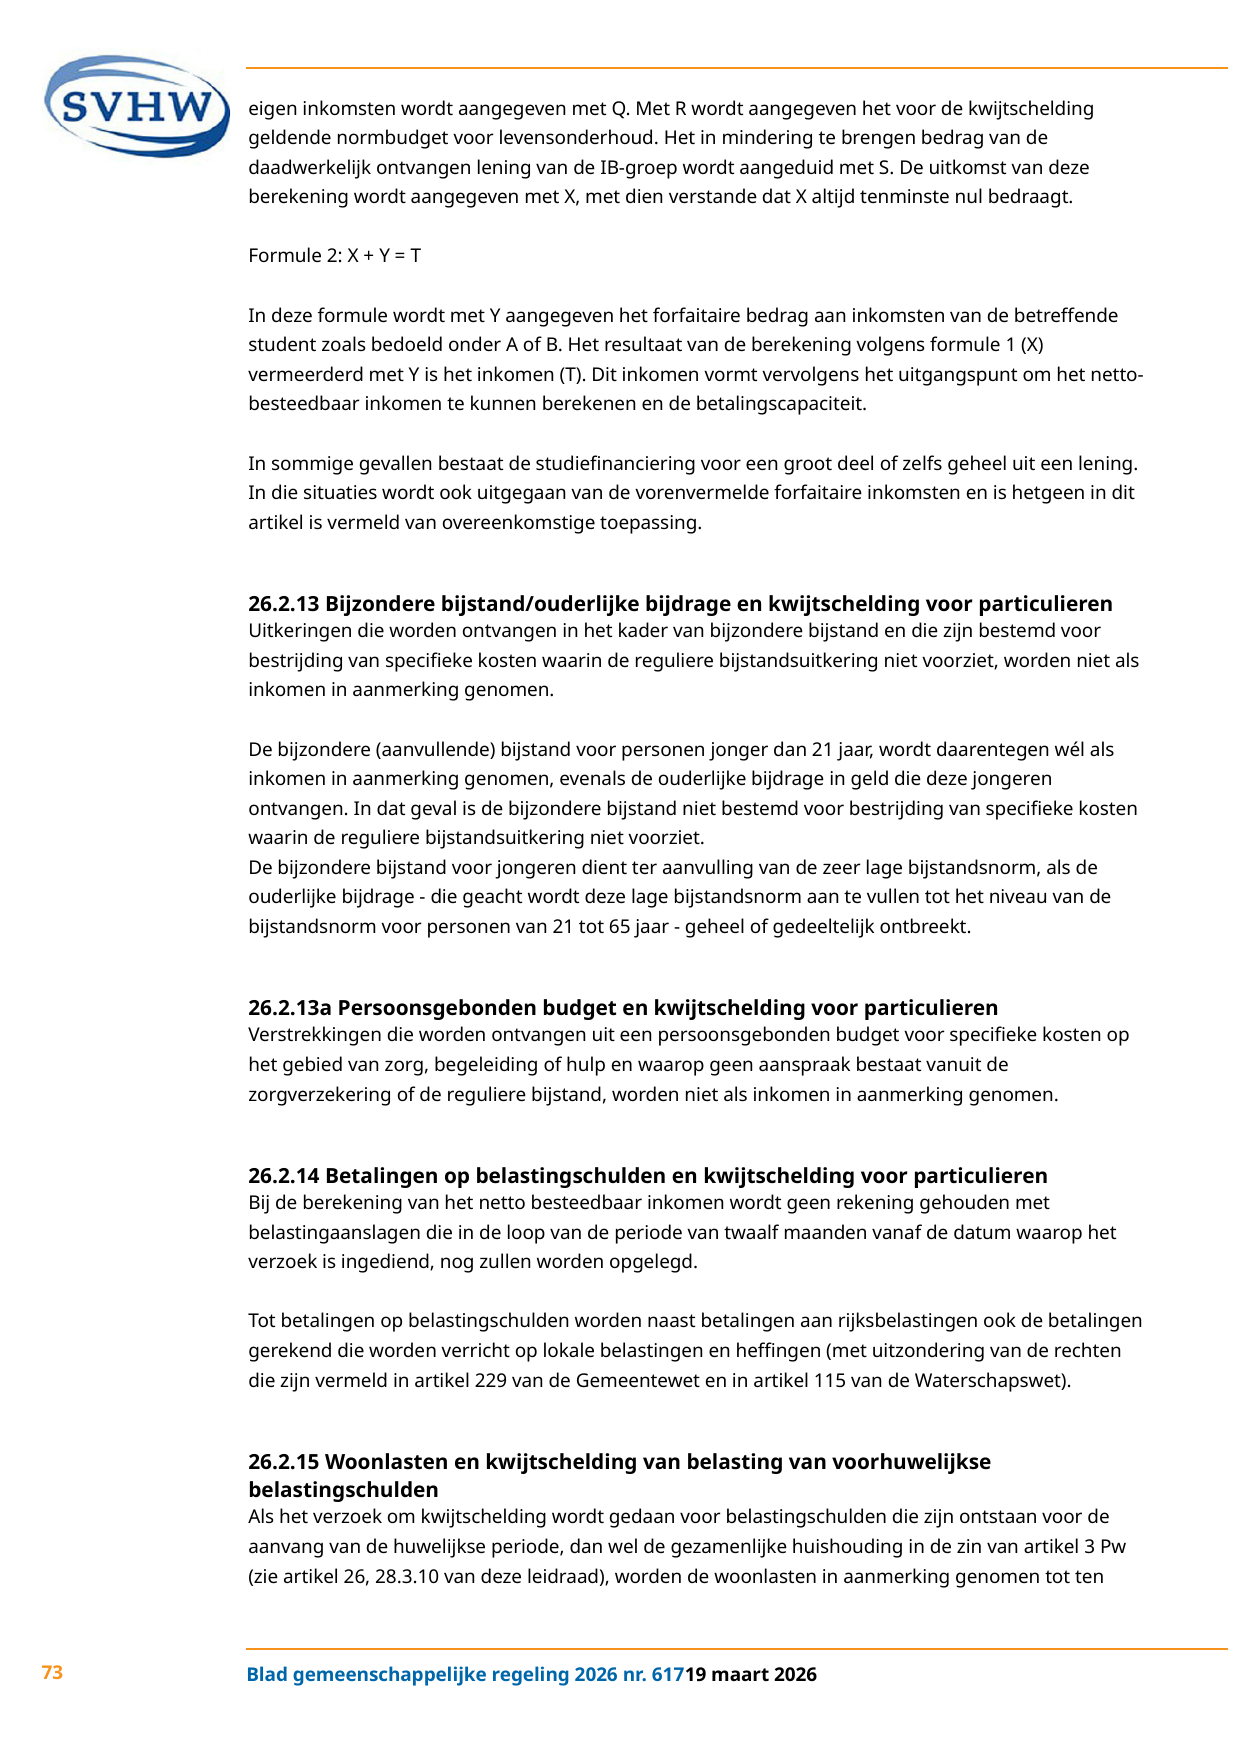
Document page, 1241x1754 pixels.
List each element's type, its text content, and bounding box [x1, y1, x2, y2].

text In sommige gevallen bestaat de studiefinanciering voor een groot deel of zelfs geheel uit een lening. In die situaties wordt ook uitgegaan van de vorenvermelde forfaitaire inkomsten en is hetgeen in dit artikel is vermeld van overeenkomstige toepassing. [248, 450, 1152, 535]
text De bijzondere bijstand voor jongeren dient ter aanvulling van de zeer lage bijstandsnorm, als de ouderlijke bijdrage - die geacht wordt deze lage bijstandsnorm aan te vullen tot het niveau van de bijstandsnorm voor personen van 21 tot 65 jaar - geheel of gedeeltelijk ontbreekt. [248, 854, 1152, 939]
text In deze formule wordt met Y aangegeven het forfaitaire bedrag aan inkomsten van de betreffende student zoals bedoeld onder A of B. Het resultaat van de berekening volgens formule 1 (X) vermeerderd met Y is het inkomen (T). Dit inkomen vormt vervolgens het uitgangspunt om het netto-besteedbaar inkomen te kunnen berekenen en de betalingscapaciteit. [248, 302, 1152, 416]
text Tot betalingen op belastingschulden worden naast betalingen aan rijksbelastingen ook de betalingen gerekend die worden verricht op lokale belastingen en heffingen (met uitzondering van de rechten die zijn vermeld in artikel 229 van de Gemeentewet en in artikel 115 van de Waterschapswet). [248, 1308, 1152, 1392]
text De bijzondere (aanvullende) bijstand voor personen jonger dan 21 jaar, wordt daarentegen wél als inkomen in aanmerking genomen, evenals de ouderlijke bijdrage in geld die deze jongeren ontvangen. In dat geval is de bijzondere bijstand niet bestemd voor bestrijding van specifieke kosten waarin de reguliere bijstandsuitkering niet voorziet. [248, 736, 1152, 850]
text Formule 2: X + Y = T [248, 243, 1152, 268]
text Als het verzoek om kwijtschelding wordt gedaan voor belastingschulden die zijn ontstaan voor de aanvang van de huwelijkse periode, dan wel de gezamenlijke huishouding in de zin van artikel 3 Pw (zie artikel 26, 28.3.10 van deze leidraad), worden de woonlasten in aanmerking genomen tot ten [248, 1504, 1152, 1588]
text 26.2.14 Betalingen op belastingschulden en kwijtschelding voor particulieren [248, 1161, 1152, 1189]
text 26.2.13a Persoonsgebonden budget en kwijtschelding voor particulieren [248, 993, 1152, 1022]
text Bij de berekening van het netto besteedbaar inkomen wordt geen rekening gehouden met belastingaanslagen die in de loop van de periode van twaalf maanden vanaf de datum waarop het verzoek is ingediend, nog zullen worden opgelegd. [248, 1189, 1152, 1274]
text eigen inkomsten wordt aangegeven met Q. Met R wordt aangegeven het voor de kwijtschelding geldende normbudget voor levensonderhoud. Het in mindering te brengen bedrag van de daadwerkelijk ontvangen lening van de IB-groep wordt aangeduid met S. De uitkomst van deze berekening wordt aangegeven met X, met dien verstande dat X altijd tenminste nul bedraagt. [248, 95, 1152, 209]
text 26.2.13 Bijzondere bijstand/ouderlijke bijdrage en kwijtschelding voor particulieren [248, 589, 1152, 617]
text Uitkeringen die worden ontvangen in het kader van bijzondere bijstand en die zijn bestemd voor bestrijding van specifieke kosten waarin de reguliere bijstandsuitkering niet voorziet, worden niet als inkomen in aanmerking genomen. [248, 617, 1152, 702]
text 26.2.15 Woonlasten en kwijtschelding van belasting van voorhuwelijkse belastingschulden [248, 1447, 1152, 1504]
text Verstrekkingen die worden ontvangen uit een persoonsgebonden budget voor specifieke kosten op het gebied van zorg, begeleiding of hulp en waarop geen aanspraak bestaat vanuit de zorgverzekering of de reguliere bijstand, worden niet als inkomen in aanmerking genomen. [248, 1022, 1152, 1107]
picture [41, 47, 231, 172]
